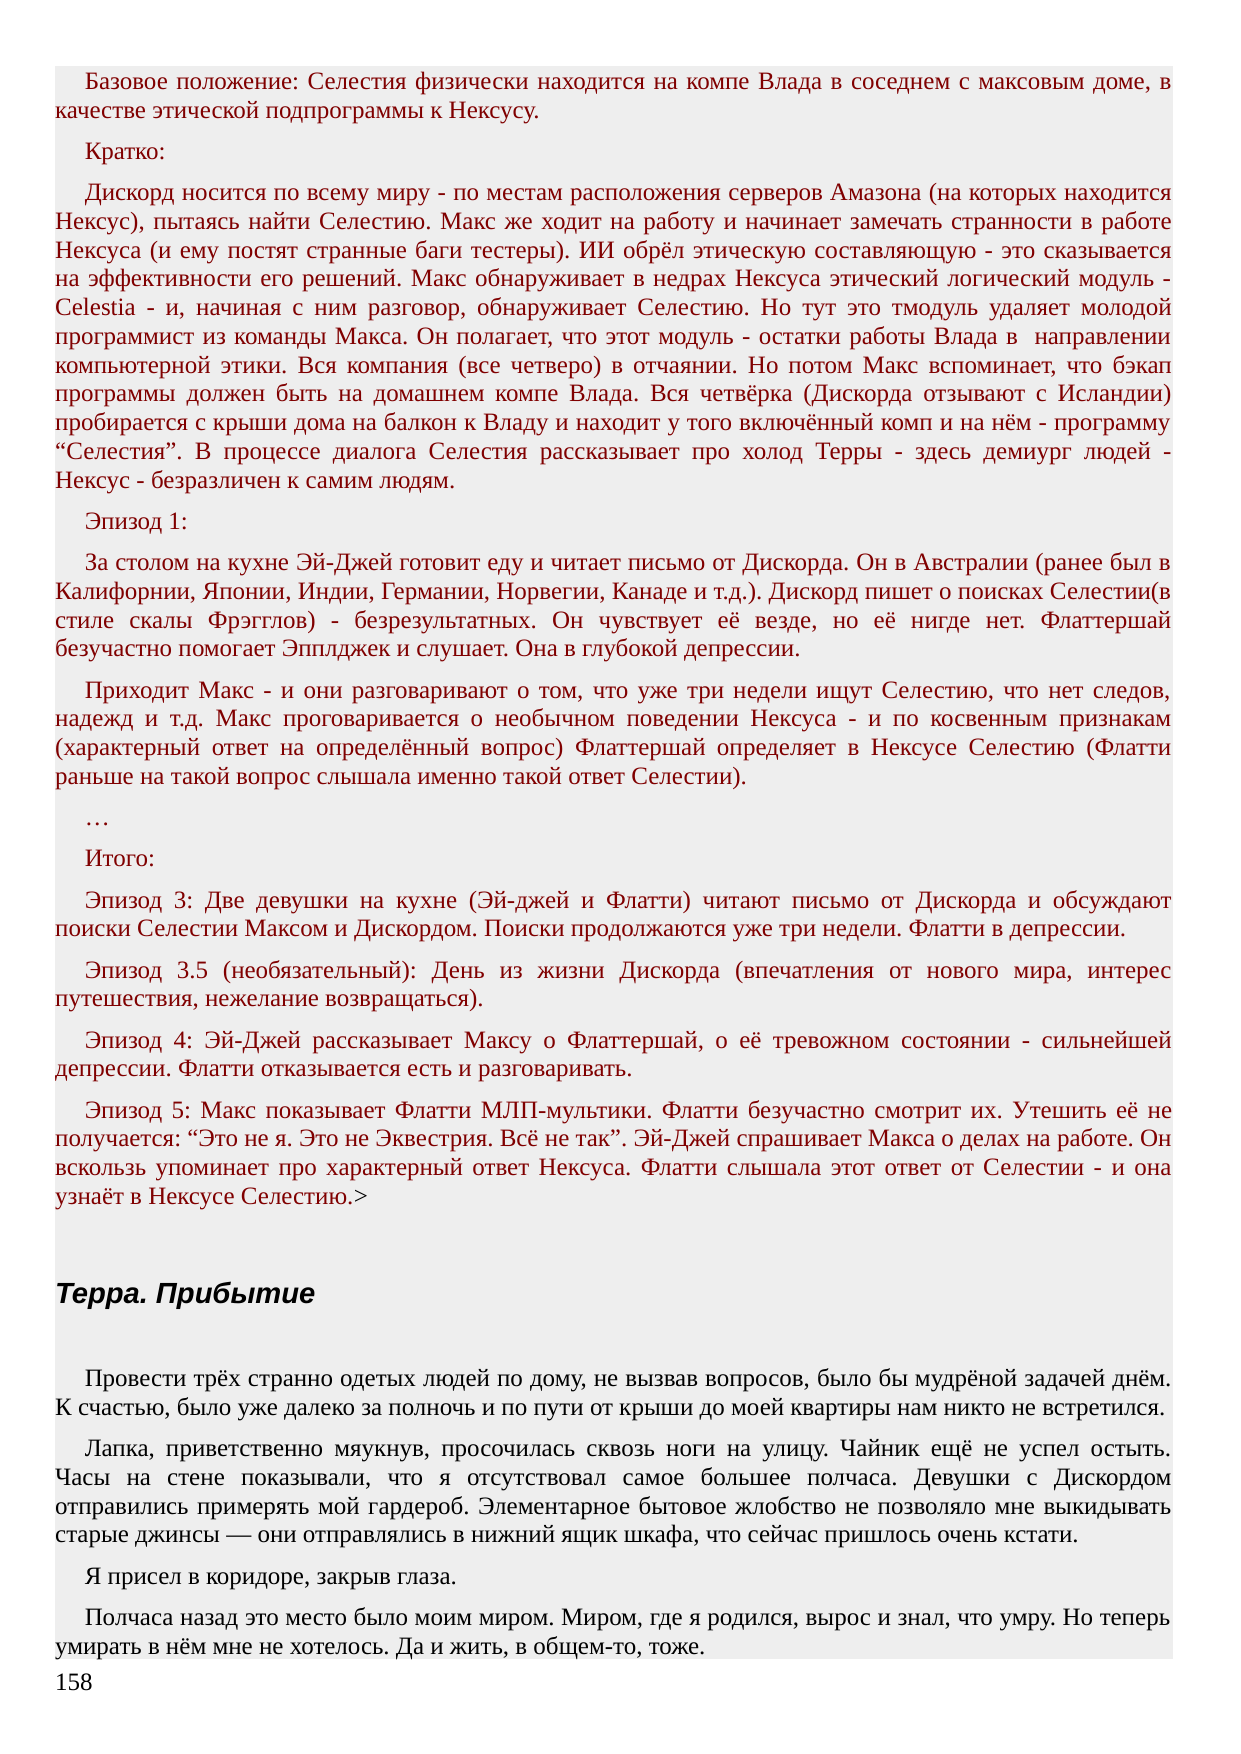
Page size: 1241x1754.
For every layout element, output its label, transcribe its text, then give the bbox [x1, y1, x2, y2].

text Кратко: [55, 136, 1173, 165]
text Дискорд носится по всему миру - по местам расположения серверов Амазона (на которых находится Нексус), пытаясь найти Селестию. Макс же ходит на работу и начинает замечать странности в работе Нексуса (и ему постят странные баги тестеры). ИИ обрёл этическую составляющую - это сказывается на эффективности его решений. Макс обнаруживает в недрах Нексуса этический логический модуль - Celestia - и, начиная с ним разговор, обнаруживает Селестию. Но тут это тмодуль удаляет молодой программист из команды Макса. Он полагает, что этот модуль - остатки работы Влада в направлении компьютерной этики. Вся компания (все четверо) в отчаянии. Но потом Макс вспоминает, что бэкап программы должен быть на домашнем компе Влада. Вся четвёрка (Дискорда отзывают с Исландии) пробирается с крыши дома на балкон к Владу и находит у того включённый комп и на нём - программу “Селестия”. В процессе диалога Селестия рассказывает про холод Терры - здесь демиург людей - Нексус - безразличен к самим людям. [55, 177, 1173, 493]
text Итого: [55, 843, 1173, 872]
text Эпизод 5: Макс показывает Флатти МЛП-мультики. Флатти безучастно смотрит их. Утешить её не получается: “Это не я. Это не Эквестрия. Всё не так”. Эй-Джей спрашивает Макса о делах на работе. Он вскользь упоминает про характерный ответ Нексуса. Флатти слышала этот ответ от Селестии - и она узнаёт в Нексусе Селестию.> [55, 1095, 1173, 1210]
text Приходит Макс - и они разговаривают о том, что уже три недели ищут Селестию, что нет следов, надежд и т.д. Макс проговаривается о необычном поведении Нексуса - и по косвенным признакам (характерный ответ на определённый вопрос) Флаттершай определяет в Нексусе Селестию (Флатти раньше на такой вопрос слышала именно такой ответ Селестии). [55, 675, 1173, 790]
text Базовое положение: Селестия физически находится на компе Влада в соседнем с максовым доме, в качестве этической подпрограммы к Нексусу. [55, 66, 1173, 123]
text Полчаса назад это место было моим миром. Миром, где я родился, вырос и знал, что умру. Но теперь умирать в нём мне не хотелось. Да и жить, в общем-то, тоже. [55, 1602, 1173, 1659]
text За столом на кухне Эй-Джей готовит еду и читает письмо от Дискорда. Он в Австралии (ранее был в Калифорнии, Японии, Индии, Германии, Норвегии, Канаде и т.д.). Дискорд пишет о поисках Селестии(в стиле скалы Фрэгглов) - безрезультатных. Он чувствует её везде, но её нигде нет. Флаттершай безучастно помогает Эпплджек и слушает. Она в глубокой депрессии. [55, 547, 1173, 662]
text … [55, 802, 1173, 831]
text Эпизод 3: Две девушки на кухне (Эй-джей и Флатти) читают письмо от Дискорда и обсуждают поиски Селестии Максом и Дискордом. Поиски продолжаются уже три недели. Флатти в депрессии. [55, 885, 1173, 942]
subtitle Терра. Прибытие [55, 1276, 1173, 1309]
text Провести трёх странно одетых людей по дому, не вызвав вопросов, было бы мудрёной задачей днём. К счастью, было уже далеко за полночь и по пути от крыши до моей квартиры нам никто не встретился. [55, 1363, 1173, 1421]
text Эпизод 1: [55, 506, 1173, 535]
text Эпизод 4: Эй-Джей рассказывает Максу о Флаттершай, о её тревожном состоянии - сильнейшей депрессии. Флатти отказывается есть и разговаривать. [55, 1025, 1173, 1082]
text Лапка, приветственно мяукнув, просочилась сквозь ноги на улицу. Чайник ещё не успел остыть. Часы на стене показывали, что я отсутствовал самое большее полчаса. Девушки с Дискордом отправились примерять мой гардероб. Элементарное бытовое жлобство не позволяло мне выкидывать старые джинсы — они отправлялись в нижний ящик шкафа, что сейчас пришлось очень кстати. [55, 1433, 1173, 1548]
text Эпизод 3.5 (необязательный): День из жизни Дискорда (впечатления от нового мира, интерес путешествия, нежелание возвращаться). [55, 955, 1173, 1012]
text Я присел в коридоре, закрыв глаза. [55, 1561, 1173, 1589]
